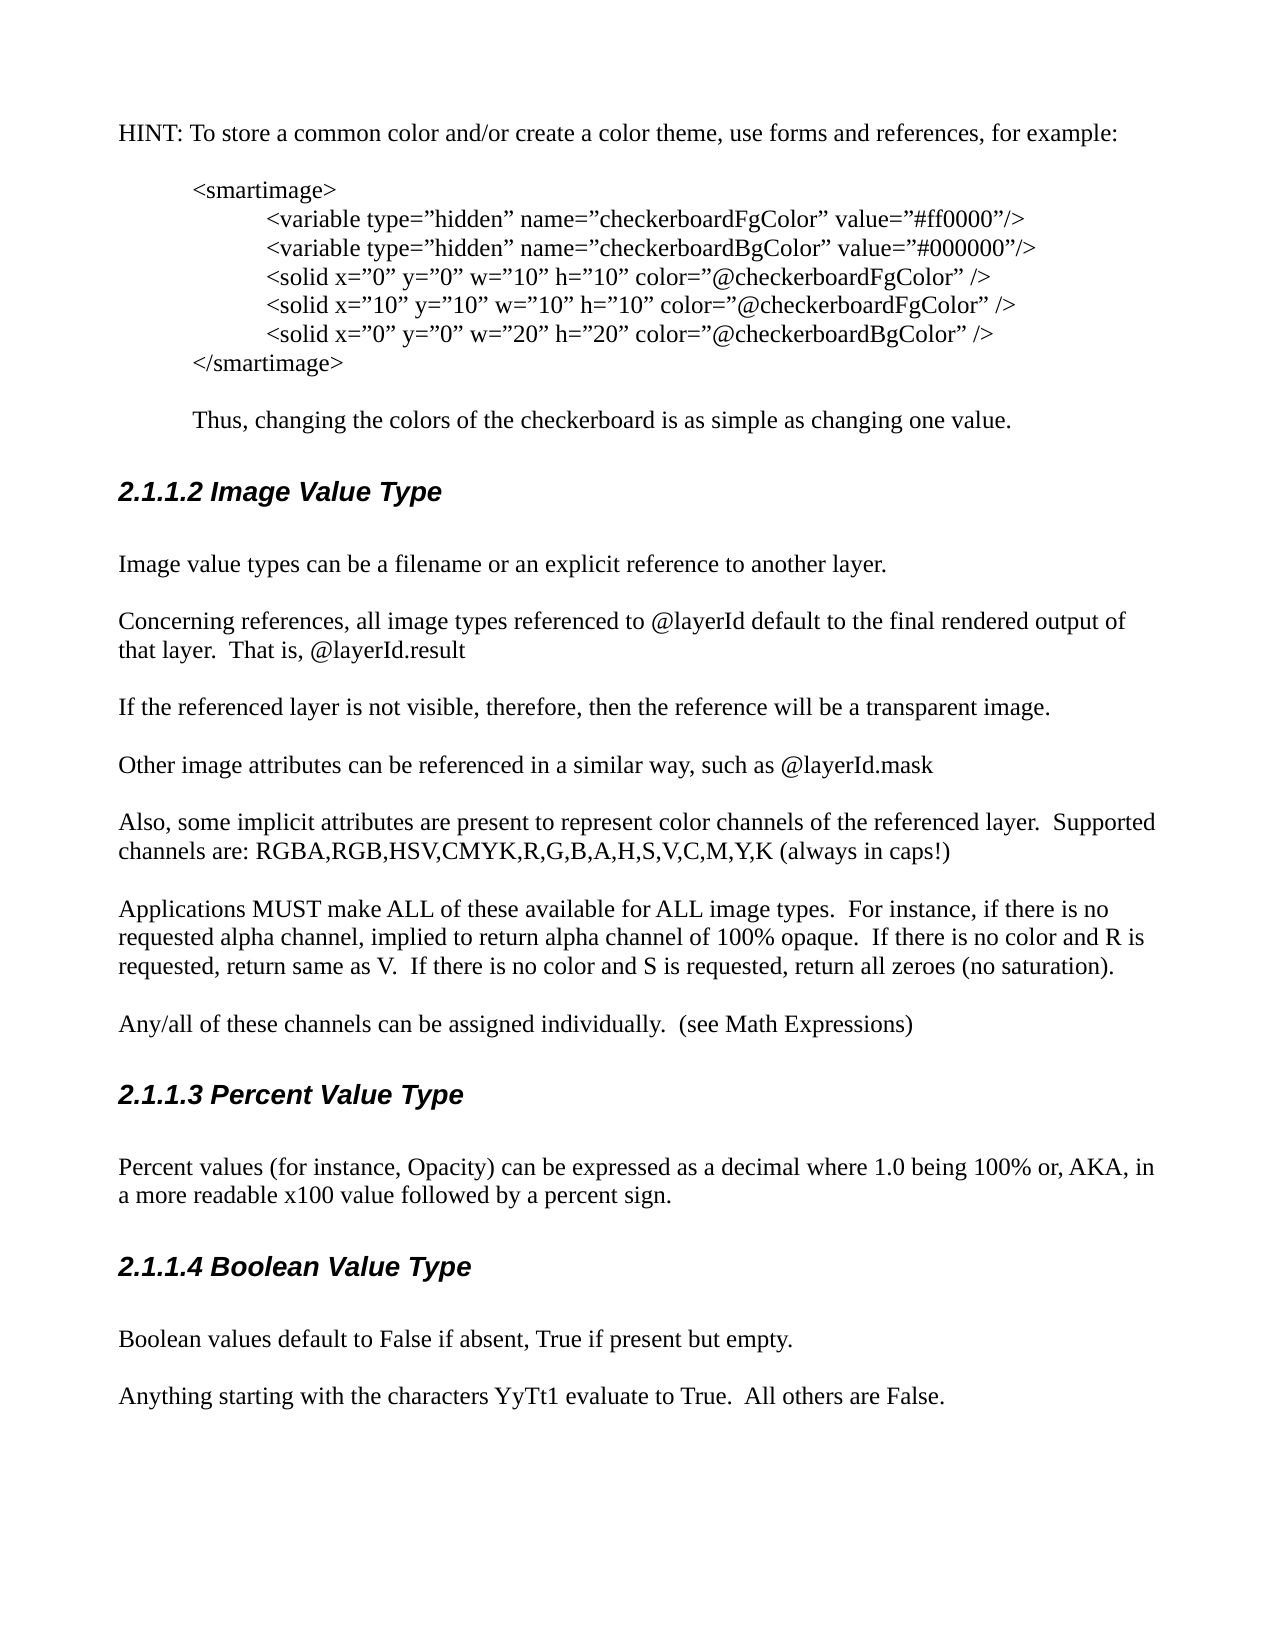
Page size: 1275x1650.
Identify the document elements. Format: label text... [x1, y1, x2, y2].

text <smartimage> [192, 176, 1157, 204]
text Boolean values default to False if absent, True if present but empty. [118, 1324, 1157, 1352]
text <solid x=”10” y=”10” w=”10” h=”10” color=”@checkerboardFgColor” /> [266, 291, 1157, 319]
text Image value types can be a filename or an explicit reference to another layer. [118, 549, 1157, 577]
text Concerning references, all image types referenced to @layerId default to the final rendered output of that layer. That is, @layerId.result [118, 606, 1157, 664]
text <solid x=”0” y=”0” w=”10” h=”10” color=”@checkerboardFgColor” /> [266, 262, 1157, 291]
subtitle 2.1.1.4 Boolean Value Type [118, 1251, 1157, 1282]
text Applications MUST make ALL of these available for ALL image types. For instance, if there is no requested alpha channel, implied to return alpha channel of 100% opaque. If there is no color and R is requested, return same as V. If there is no color and S is requested, return all zeroes (no saturation). [118, 894, 1157, 980]
text Percent values (for instance, Opacity) can be expressed as a decimal where 1.0 being 100% or, AKA, in a more readable x100 value followed by a percent sign. [118, 1152, 1157, 1209]
text HINT: To store a common color and/or create a color theme, use forms and references, for example: [118, 118, 1157, 147]
text </smartimage> [192, 348, 1157, 377]
text Other image attributes can be referenced in a similar way, such as @layerId.mask [118, 750, 1157, 779]
text <variable type=”hidden” name=”checkerboardBgColor” value=”#000000”/> [266, 233, 1157, 262]
subtitle 2.1.1.3 Percent Value Type [118, 1079, 1157, 1111]
text Any/all of these channels can be assigned individually. (see Math Expressions) [118, 1009, 1157, 1037]
text <solid x=”0” y=”0” w=”20” h=”20” color=”@checkerboardBgColor” /> [266, 319, 1157, 348]
text Thus, changing the colors of the checkerboard is as simple as changing one value. [192, 406, 1157, 434]
text Also, some implicit attributes are present to represent color channels of the referenced layer. Supported channels are: RGBA,RGB,HSV,CMYK,R,G,B,A,H,S,V,C,M,Y,K (always in caps!) [118, 807, 1157, 865]
text Anything starting with the characters YyTt1 evaluate to True. All others are False. [118, 1381, 1157, 1410]
subtitle 2.1.1.2 Image Value Type [118, 476, 1157, 507]
text <variable type=”hidden” name=”checkerboardFgColor” value=”#ff0000”/> [266, 204, 1157, 233]
text If the referenced layer is not visible, therefore, then the reference will be a transparent image. [118, 692, 1157, 721]
